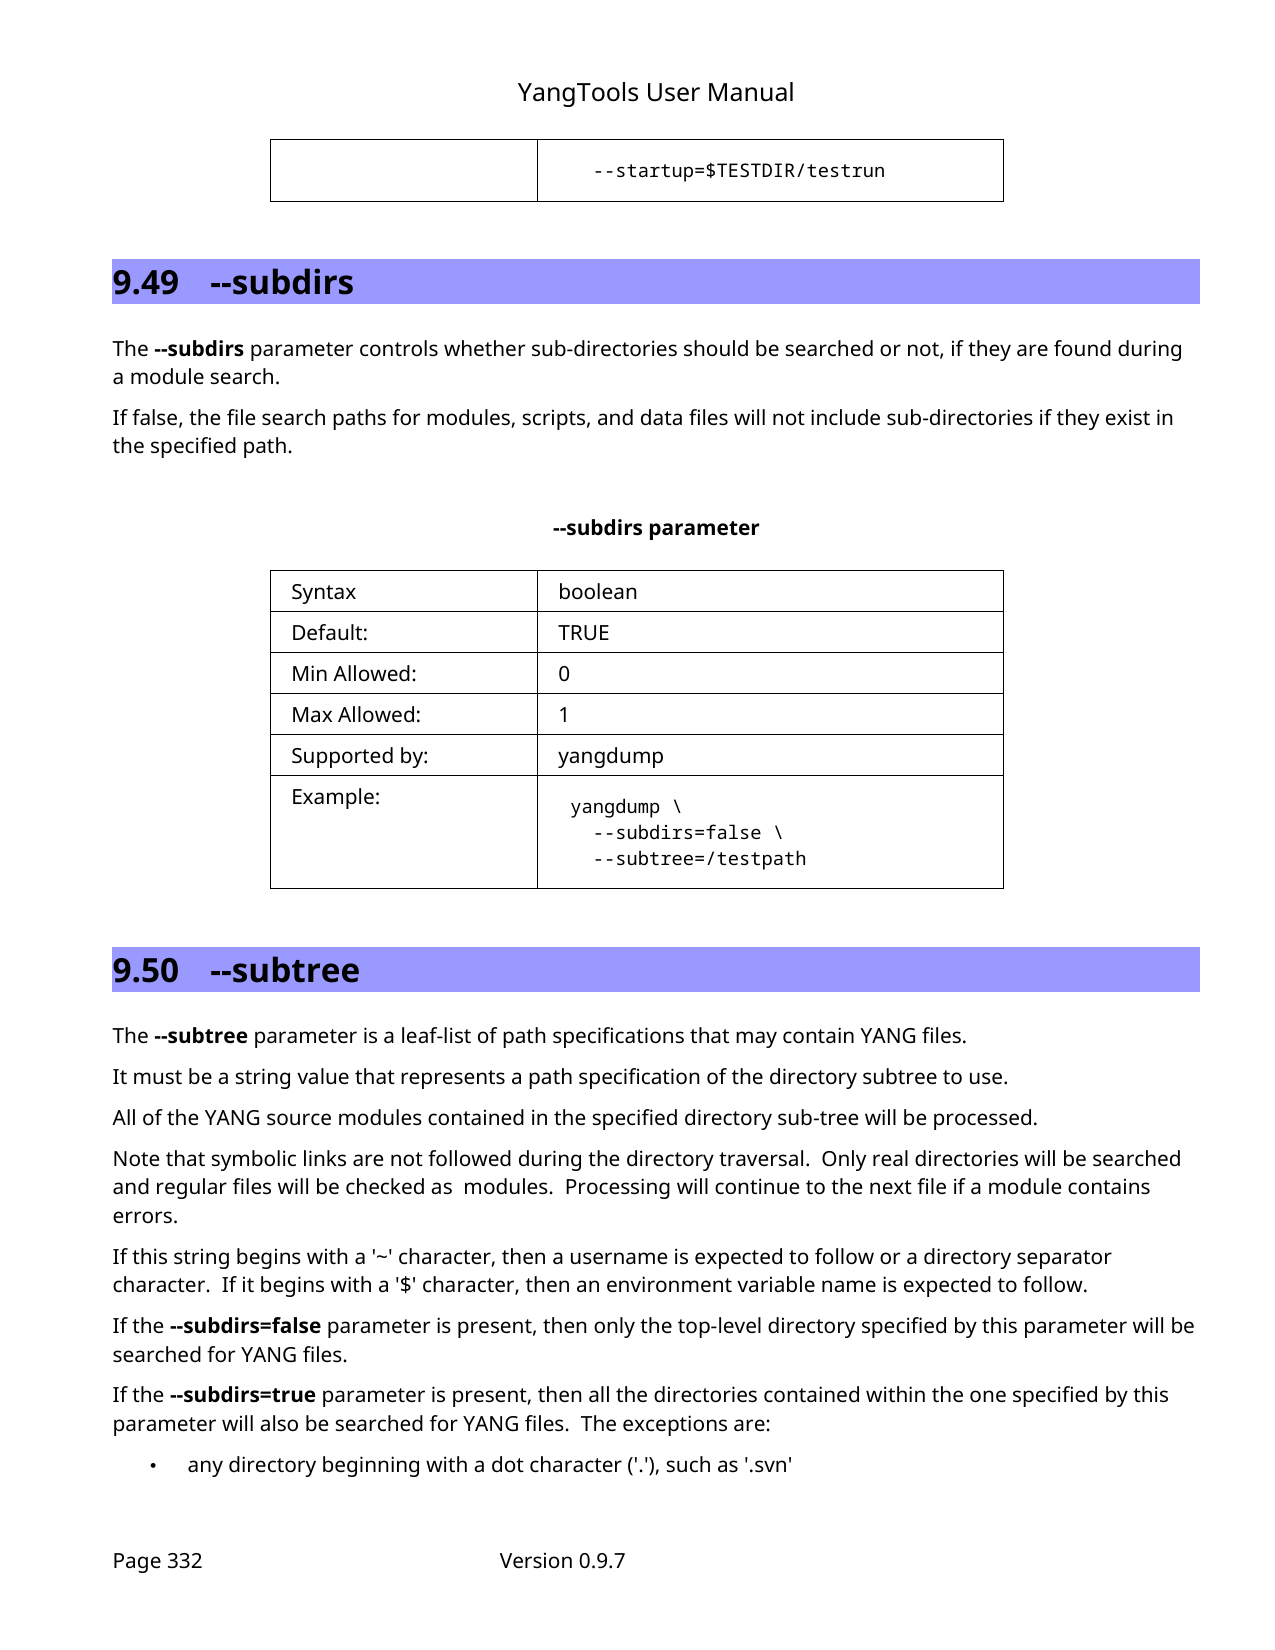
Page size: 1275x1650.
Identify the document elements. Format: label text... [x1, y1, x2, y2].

table_cell --startup=$TESTDIR/testrun [538, 140, 1003, 201]
list any directory beginning with a dot character ('.'), such as '.svn' [150, 1450, 1200, 1478]
table_cell Example: [271, 776, 537, 888]
text All of the YANG source modules contained in the specified directory sub-tree will be processed. [112, 1103, 1200, 1132]
text If this string begins with a '~' character, then a username is expected to follow or a directory separator character. If it begins with a '$' character, then an environment variable name is expected to follow. [112, 1242, 1200, 1299]
table_header Syntax [271, 571, 537, 611]
table_cell yangdump \ --subdirs=false \ --subtree=/testpath [538, 776, 1003, 888]
text If false, the file search paths for modules, scripts, and data files will not include sub-directories if they exist in the specified path. [112, 403, 1200, 460]
text Note that symbolic links are not followed during the directory traversal. Only real directories will be searched and regular files will be checked as modules. Processing will continue to the next file if a module contains errors. [112, 1144, 1200, 1229]
text If the --subdirs=false parameter is present, then only the top-level directory specified by this parameter will be searched for YANG files. [112, 1311, 1200, 1368]
table_cell yangdump [538, 735, 1003, 775]
table_header boolean [538, 571, 1003, 611]
table_cell 0 [538, 653, 1003, 693]
subtitle --subdirs [112, 259, 1200, 304]
table_cell Default: [271, 612, 537, 652]
text It must be a string value that represents a path specification of the directory subtree to use. [112, 1062, 1200, 1091]
table_cell TRUE [538, 612, 1003, 652]
table_cell Min Allowed: [271, 653, 537, 693]
subtitle --subtree [112, 947, 1200, 992]
text The --subtree parameter is a leaf-list of path specifications that may contain YANG files. [112, 1021, 1200, 1050]
subtitle --subdirs parameter [127, 513, 1185, 542]
table_cell Max Allowed: [271, 694, 537, 734]
table_cell 1 [538, 694, 1003, 734]
text The --subdirs parameter controls whether sub-directories should be searched or not, if they are found during a module search. [112, 334, 1200, 391]
table_cell [271, 140, 537, 201]
text If the --subdirs=true parameter is present, then all the directories contained within the one specified by this parameter will also be searched for YANG files. The exceptions are: [112, 1381, 1200, 1437]
table_cell Supported by: [271, 735, 537, 775]
